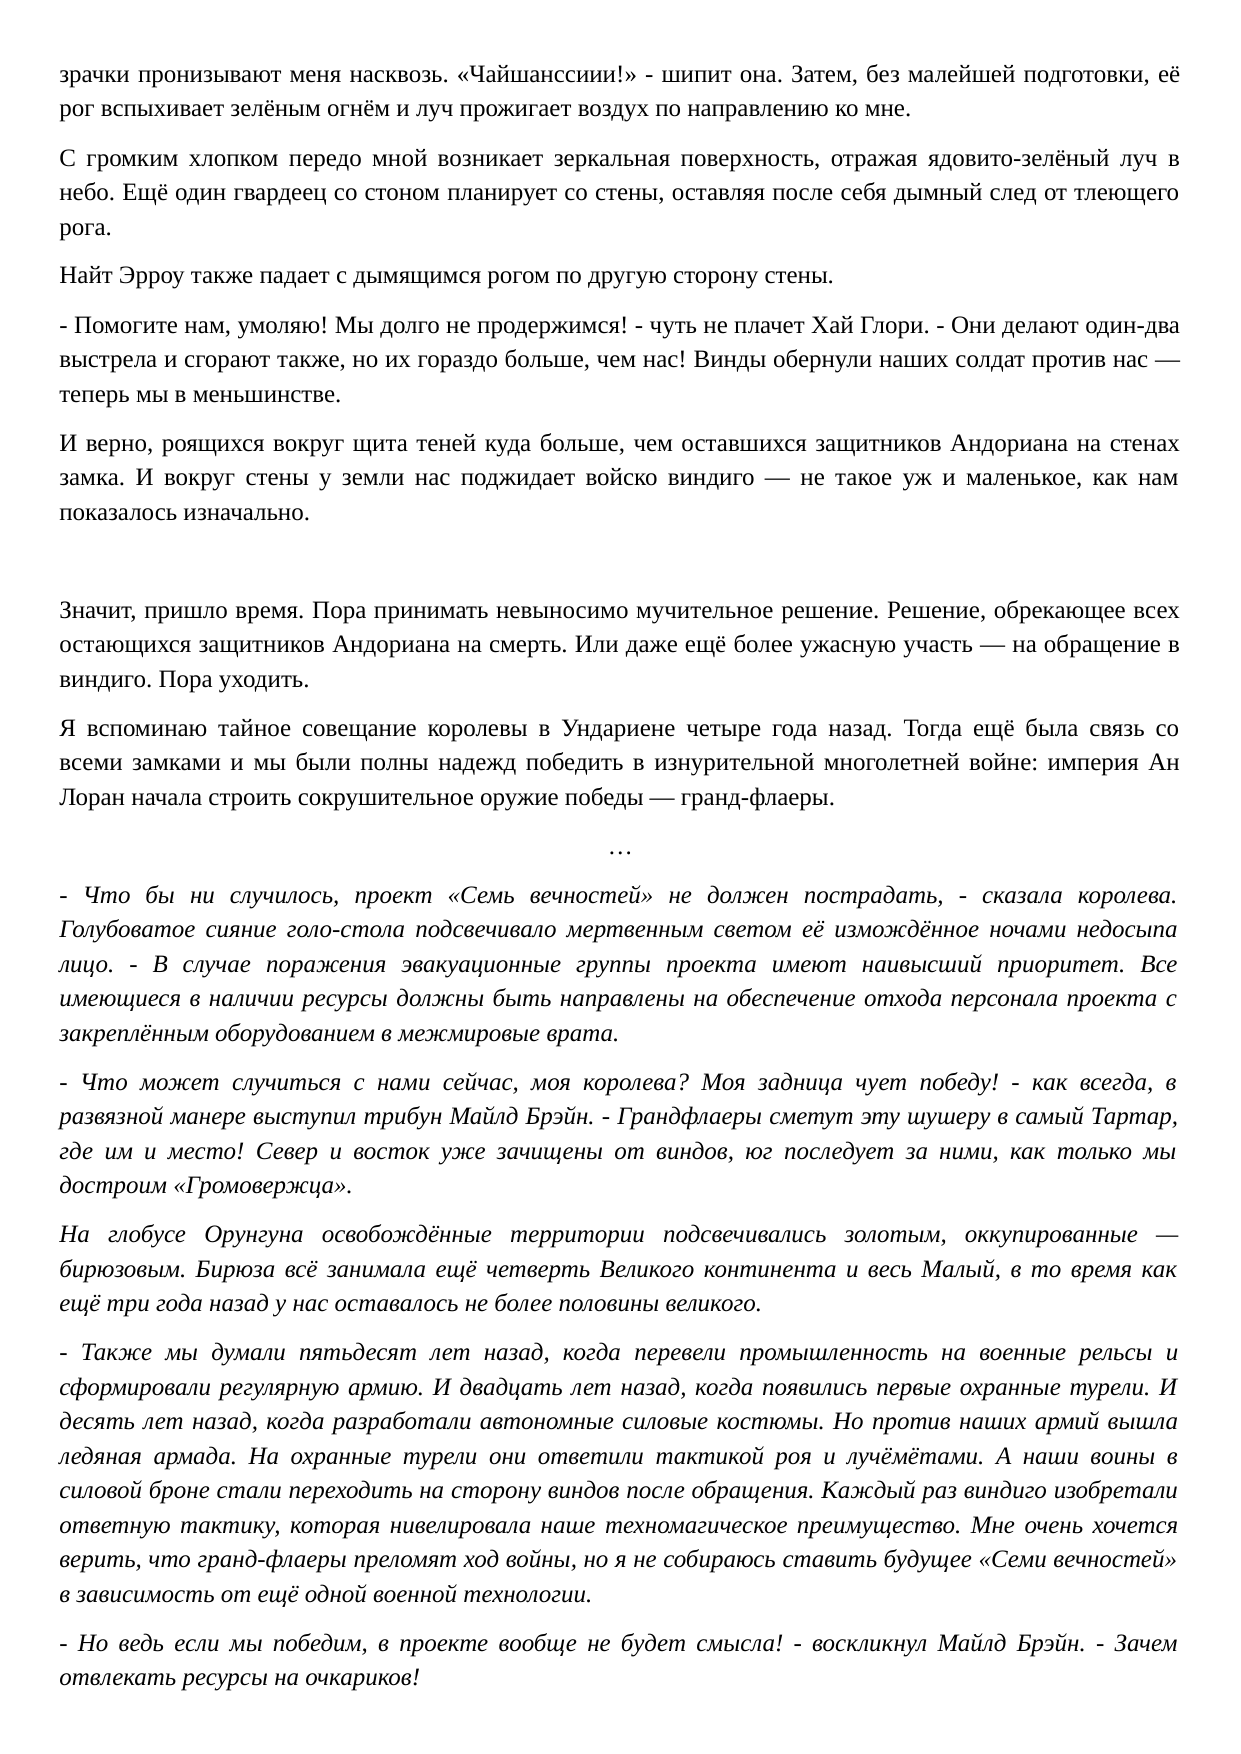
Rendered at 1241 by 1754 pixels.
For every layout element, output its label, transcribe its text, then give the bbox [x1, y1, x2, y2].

text И верно, роящихся вокруг щита теней куда больше, чем оставшихся защитников Андориана на стенах замка. И вокруг стены у земли нас поджидает войско виндиго — не такое уж и маленькое, как нам показалось изначально. [59, 428, 1181, 525]
text Найт Эрроу также падает с дымящимся рогом по другую сторону стены. [59, 261, 1181, 289]
text - Помогите нам, умоляю! Мы долго не продержимся! - чуть не плачет Хай Глори. - Они делают один-два выстрела и сгорают также, но их гораздо больше, чем нас! Винды обернули наших солдат против нас — теперь мы в меньшинстве. [59, 310, 1181, 407]
text - Также мы думали пятьдесят лет назад, когда перевели промышленность на военные рельсы и сформировали регулярную армию. И двадцать лет назад, когда появились первые охранные турели. И десять лет назад, когда разработали автономные силовые костюмы. Но против наших армий вышла ледяная армада. На охранные турели они ответили тактикой роя и лучёмётами. А наши воины в силовой броне стали переходить на сторону виндов после обращения. Каждый раз виндиго изобретали ответную тактику, которая нивелировала наше техномагическое преимущество. Мне очень хочется верить, что гранд-флаеры преломят ход войны, но я не собираюсь ставить будущее «Семи вечностей» в зависимость от ещё одной военной технологии. [59, 1337, 1181, 1607]
text Значит, пришло время. Пора принимать невыносимо мучительное решение. Решение, обрекающее всех остающихся защитников Андориана на смерть. Или даже ещё более ужасную участь — на обращение в виндиго. Пора уходить. [59, 595, 1181, 692]
text … [59, 831, 1181, 859]
text Я вспоминаю тайное совещание королевы в Ундариене четыре года назад. Тогда ещё была связь со всеми замками и мы были полны надежд победить в изнурительной многолетней войне: империя Ан Лоран начала строить сокрушительное оружие победы — гранд-флаеры. [59, 713, 1181, 811]
text На глобусе Орунгуна освобождённые территории подсвечивались золотым, оккупированные — бирюзовым. Бирюза всё занимала ещё четверть Великого континента и весь Малый, в то время как ещё три года назад у нас оставалось не более половины великого. [59, 1219, 1181, 1317]
text - Но ведь если мы победим, в проекте вообще не будет смысла! - воскликнул Майлд Брэйн. - Зачем отвлекать ресурсы на очкариков! [59, 1628, 1181, 1691]
text - Что может случиться с нами сейчас, моя королева? Моя задница чует победу! - как всегда, в развязной манере выступил трибун Майлд Брэйн. - Грандфлаеры сметут эту шушеру в самый Тартар, где им и место! Север и восток уже зачищены от виндов, юг последует за ними, как только мы достроим «Громовержца». [59, 1067, 1181, 1199]
text - Что бы ни случилось, проект «Семь вечностей» не должен пострадать, - сказала королева. Голубоватое сияние голо-стола подсвечивало мертвенным светом её измождённое ночами недосыпа лицо. - В случае поражения эвакуационные группы проекта имеют наивысший приоритет. Все имеющиеся в наличии ресурсы должны быть направлены на обеспечение отхода персонала проекта с закреплённым оборудованием в межмировые врата. [59, 880, 1181, 1047]
text зрачки пронизывают меня насквозь. «Чайшанссиии!» - шипит она. Затем, без малейшей подготовки, её рог вспыхивает зелёным огнём и луч прожигает воздух по направлению ко мне. [59, 59, 1181, 122]
text С громким хлопком передо мной возникает зеркальная поверхность, отражая ядовито-зелёный луч в небо. Ещё один гвардеец со стоном планирует со стены, оставляя после себя дымный след от тлеющего рога. [59, 143, 1181, 240]
